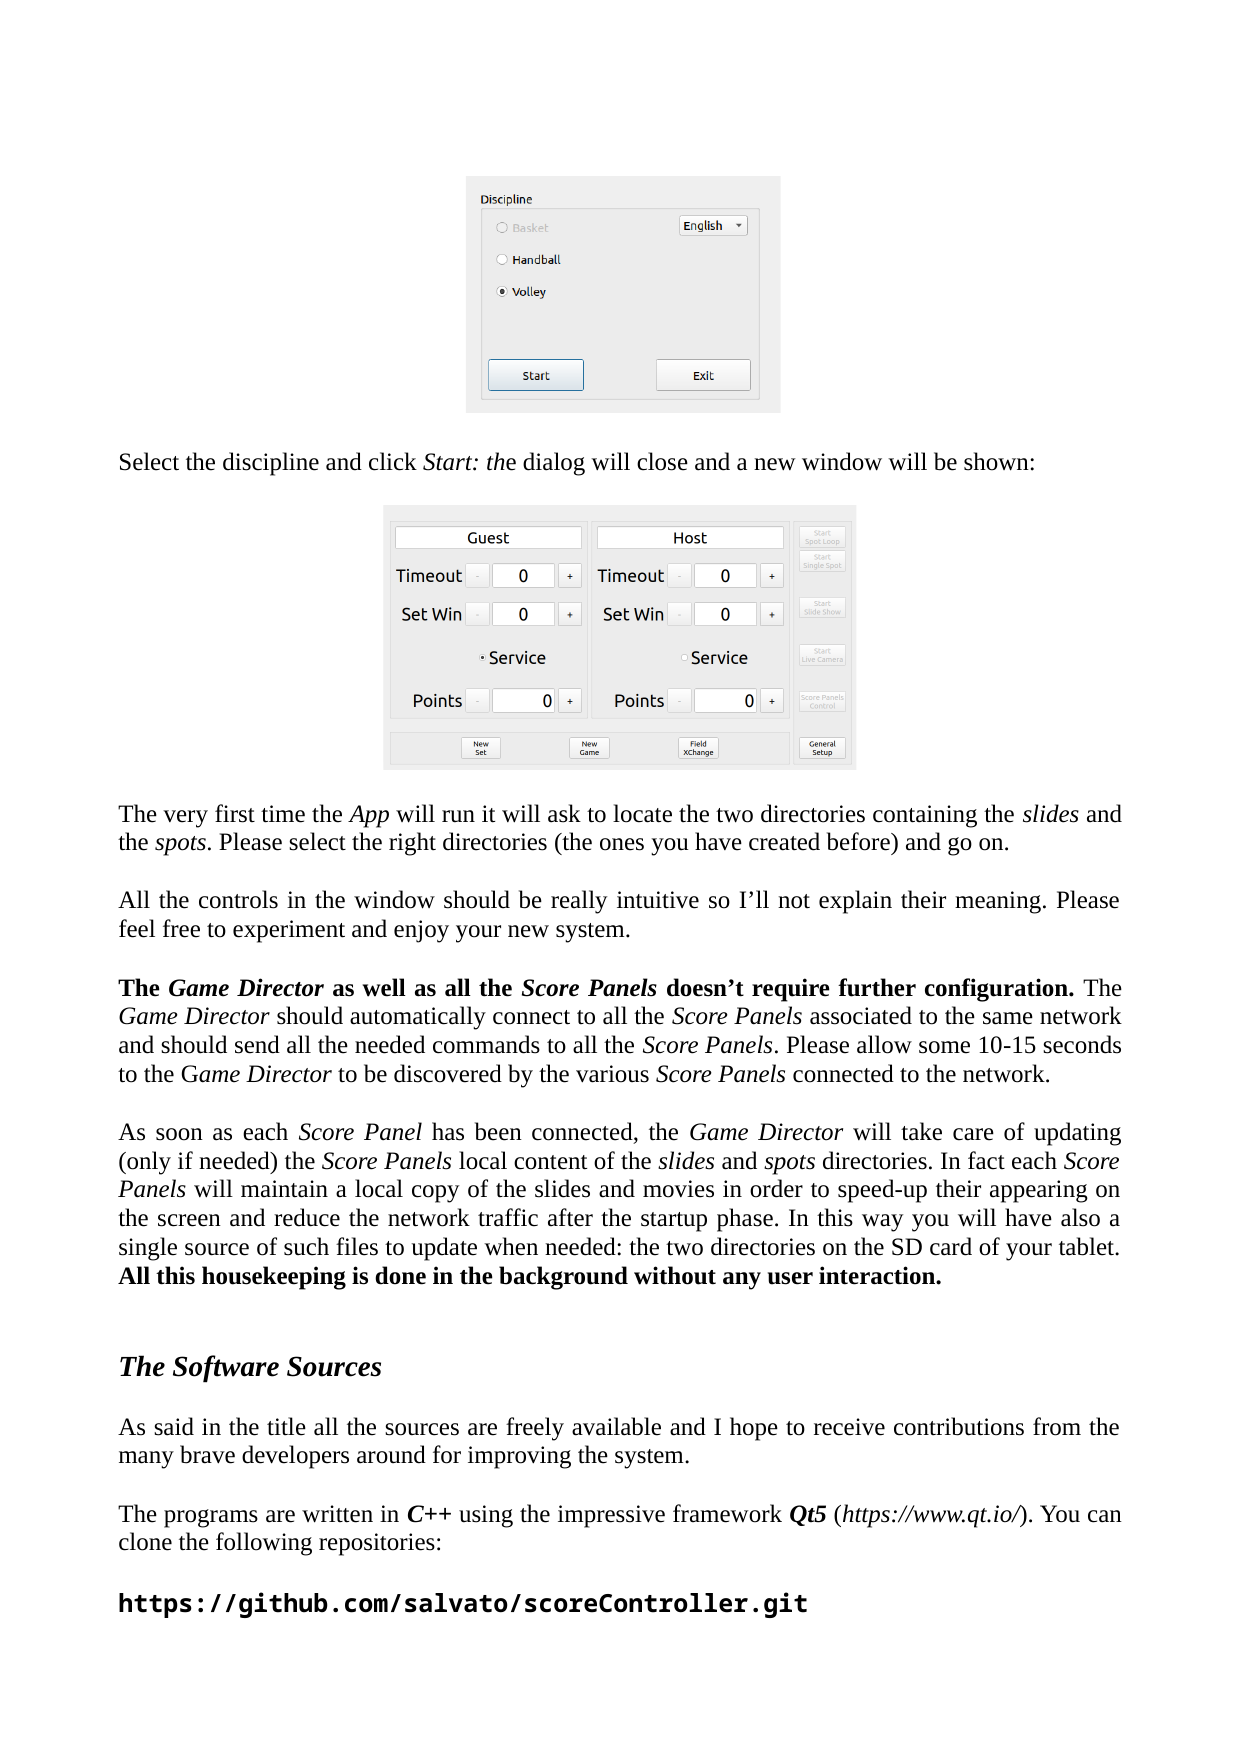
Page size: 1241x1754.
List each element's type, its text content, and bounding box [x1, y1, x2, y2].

text The Game Director as well as all the Score Panels doesn’t require further configuration. The Game Director should automatically connect to all the Score Panels associated to the same network and should send all the needed commands to all the Score Panels. Please allow some 10‑15 seconds to the Game Director to be discovered by the various Score Panels connected to the network. [118, 973, 1122, 1088]
text The Software Sources [118, 1349, 1122, 1382]
text The programs are written in C++ using the impressive framework Qt5 (https://www.qt.io/). You can clone the following repositories: [118, 1499, 1122, 1556]
text The very first time the App will run it will ask to locate the two directories containing the slides and the spots. Please select the right directories (the ones you have created before) and go on. [118, 799, 1122, 856]
picture [383, 505, 857, 770]
text https://github.com/salvato/scoreController.git [118, 1586, 1122, 1620]
text Select the discipline and click Start: the dialog will close and a new window will be shown: [118, 447, 1122, 476]
text As soon as each Score Panel has been connected, the Game Director will take care of updating (only if needed) the Score Panels local content of the slides and spots directories. In fact each Score Panels will maintain a local copy of the slides and movies in order to speed-up their appearing on the screen and reduce the network traffic after the startup phase. In this way you will have also a single source of such files to update when needed: the two directories on the SD card of your tablet. All this housekeeping is done in the background without any user interaction. [118, 1117, 1122, 1289]
text As said in the title all the sources are freely available and I hope to receive contributions from the many brave developers around for improving the system. [118, 1412, 1122, 1469]
picture [465, 176, 781, 413]
text All the controls in the window should be really intuitive so I’ll not explain their meaning. Please feel free to experiment and enjoy your new system. [118, 886, 1122, 943]
